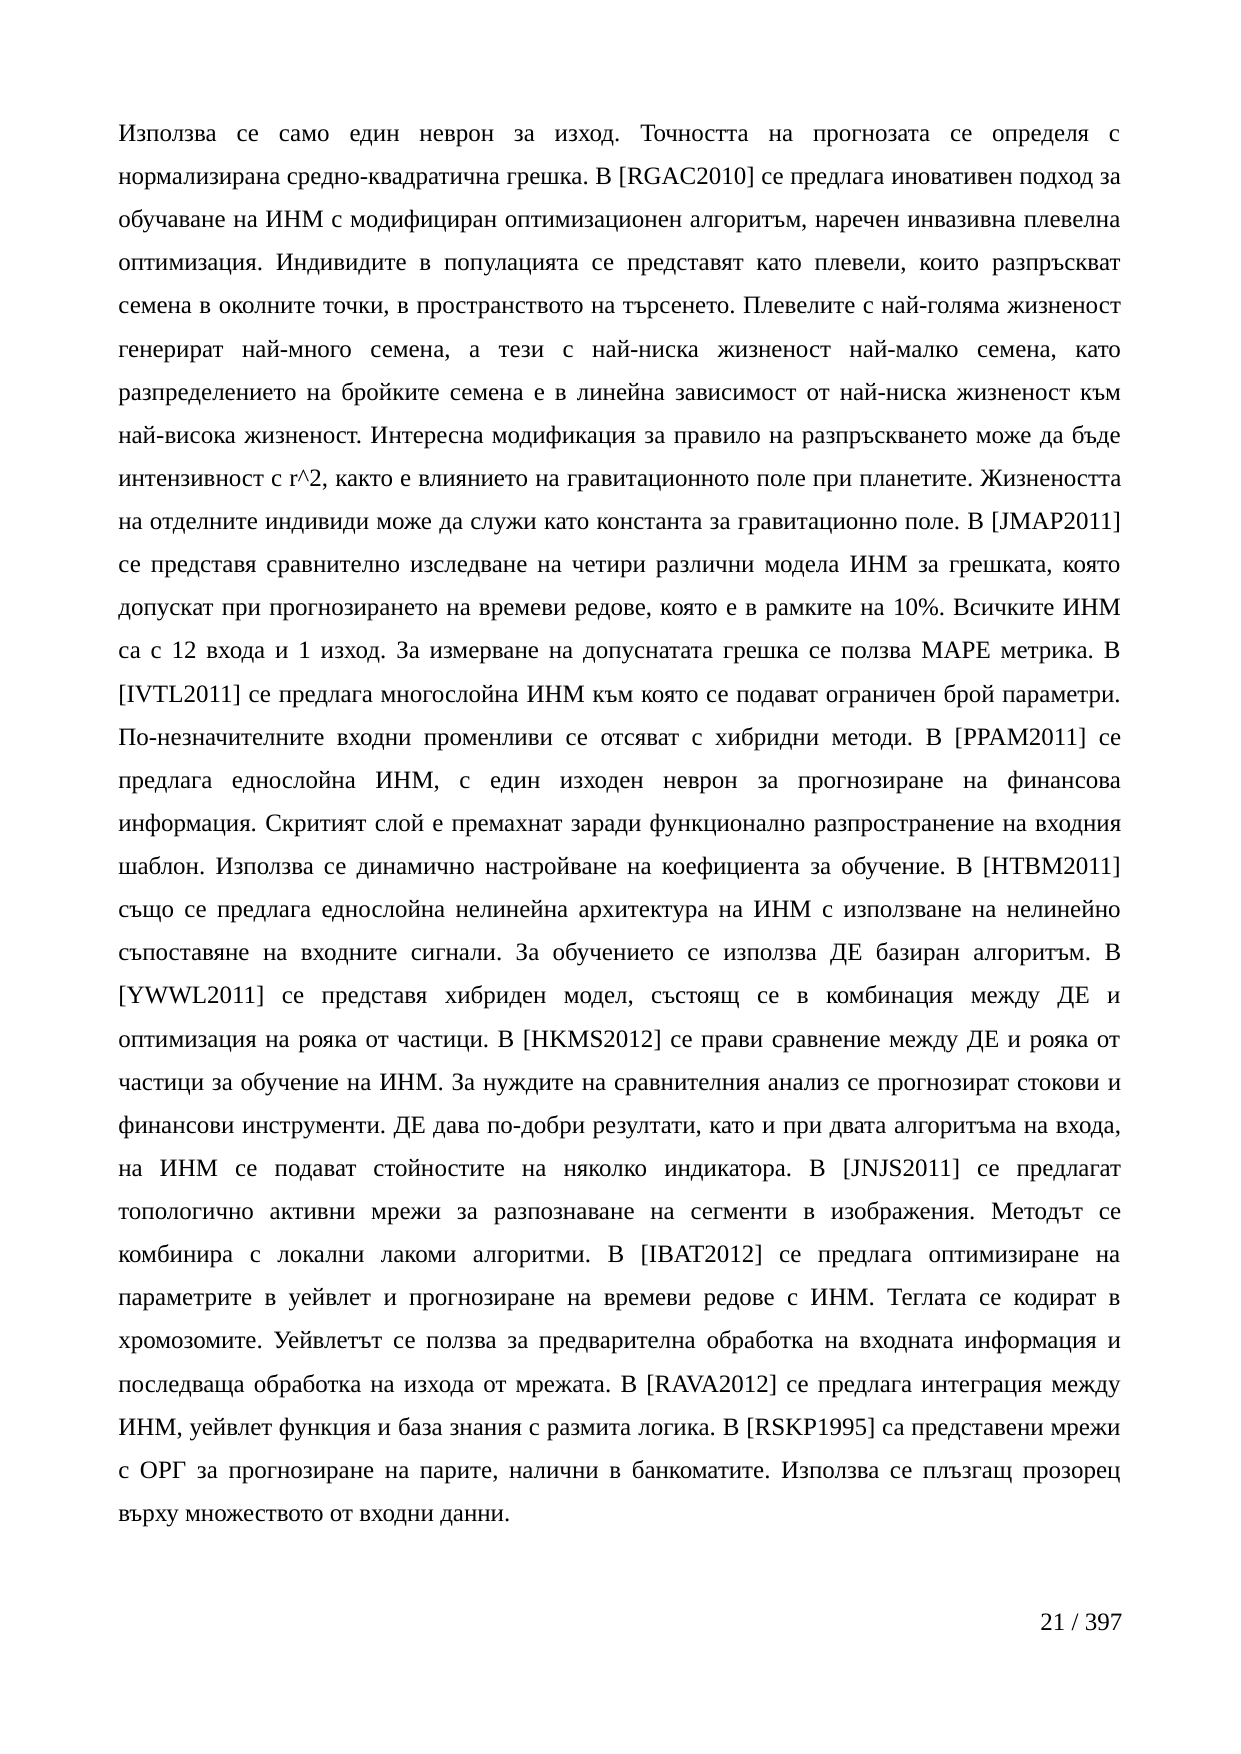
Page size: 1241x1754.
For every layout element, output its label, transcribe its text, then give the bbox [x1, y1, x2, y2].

text Използва се само един неврон за изход. Точността на прогнозата се определя с нормализирана средно-квадратична грешка. В [RGAC2010] се предлага иновативен подход за обучаване на ИНМ с модифициран оптимизационен алгоритъм, наречен инвазивна плевелна оптимизация. Индивидите в популацията се представят като плевели, които разпръскват семена в околните точки, в пространството на търсенето. Плевелите с най-голяма жизненост генерират най-много семена, а тези с най-ниска жизненост най-малко семена, като разпределението на бройките семена е в линейна зависимост от най-ниска жизненост към най-висока жизненост. Интересна модификация за правило на разпръскването може да бъде интензивност с r^2, както е влиянието на гравитационното поле при планетите. Жизнеността на отделните индивиди може да служи като константа за гравитационно поле. В [JMAP2011] се представя сравнително изследване на четири различни модела ИНМ за грешката, която допускат при прогнозирането на времеви редове, която е в рамките на 10%. Всичките ИНМ са с 12 входа и 1 изход. За измерване на допуснатата грешка се ползва MAPE метрика. В [IVTL2011] се предлага многослойна ИНМ към която се подават ограничен брой параметри. По-незначителните входни променливи се отсяват с хибридни методи. В [PPAM2011] се предлага еднослойна ИНМ, с един изходен неврон за прогнозиране на финансова информация. Скритият слой е премахнат заради функционално разпространение на входния шаблон. Използва се динамично настройване на коефициента за обучение. В [HTBM2011] също се предлага еднослойна нелинейна архитектура на ИНМ с използване на нелинейно съпоставяне на входните сигнали. За обучението се използва ДЕ базиран алгоритъм. В [YWWL2011] се представя хибриден модел, състоящ се в комбинация между ДЕ и оптимизация на рояка от частици. В [HKMS2012] се прави сравнение между ДЕ и рояка от частици за обучение на ИНМ. За нуждите на сравнителния анализ се прогнозират стокови и финансови инструменти. ДЕ дава по-добри резултати, като и при двата алгоритъма на входа, на ИНМ се подават стойностите на няколко индикатора. В [JNJS2011] се предлагат топологично активни мрежи за разпознаване на сегменти в изображения. Методът се комбинира с локални лакоми алгоритми. В [IBAT2012] се предлага оптимизиране на параметрите в уейвлет и прогнозиране на времеви редове с ИНМ. Теглата се кодират в хромозомите. Уейвлетът се ползва за предварителна обработка на входната информация и последваща обработка на изхода от мрежата. В [RAVA2012] се предлага интеграция между ИНМ, уейвлет функция и база знания с размита логика. В [RSKP1995] са представени мрежи с ОРГ за прогнозиране на парите, налични в банкоматите. Използва се плъзгащ прозорец върху множеството от входни данни. [118, 118, 1122, 1527]
